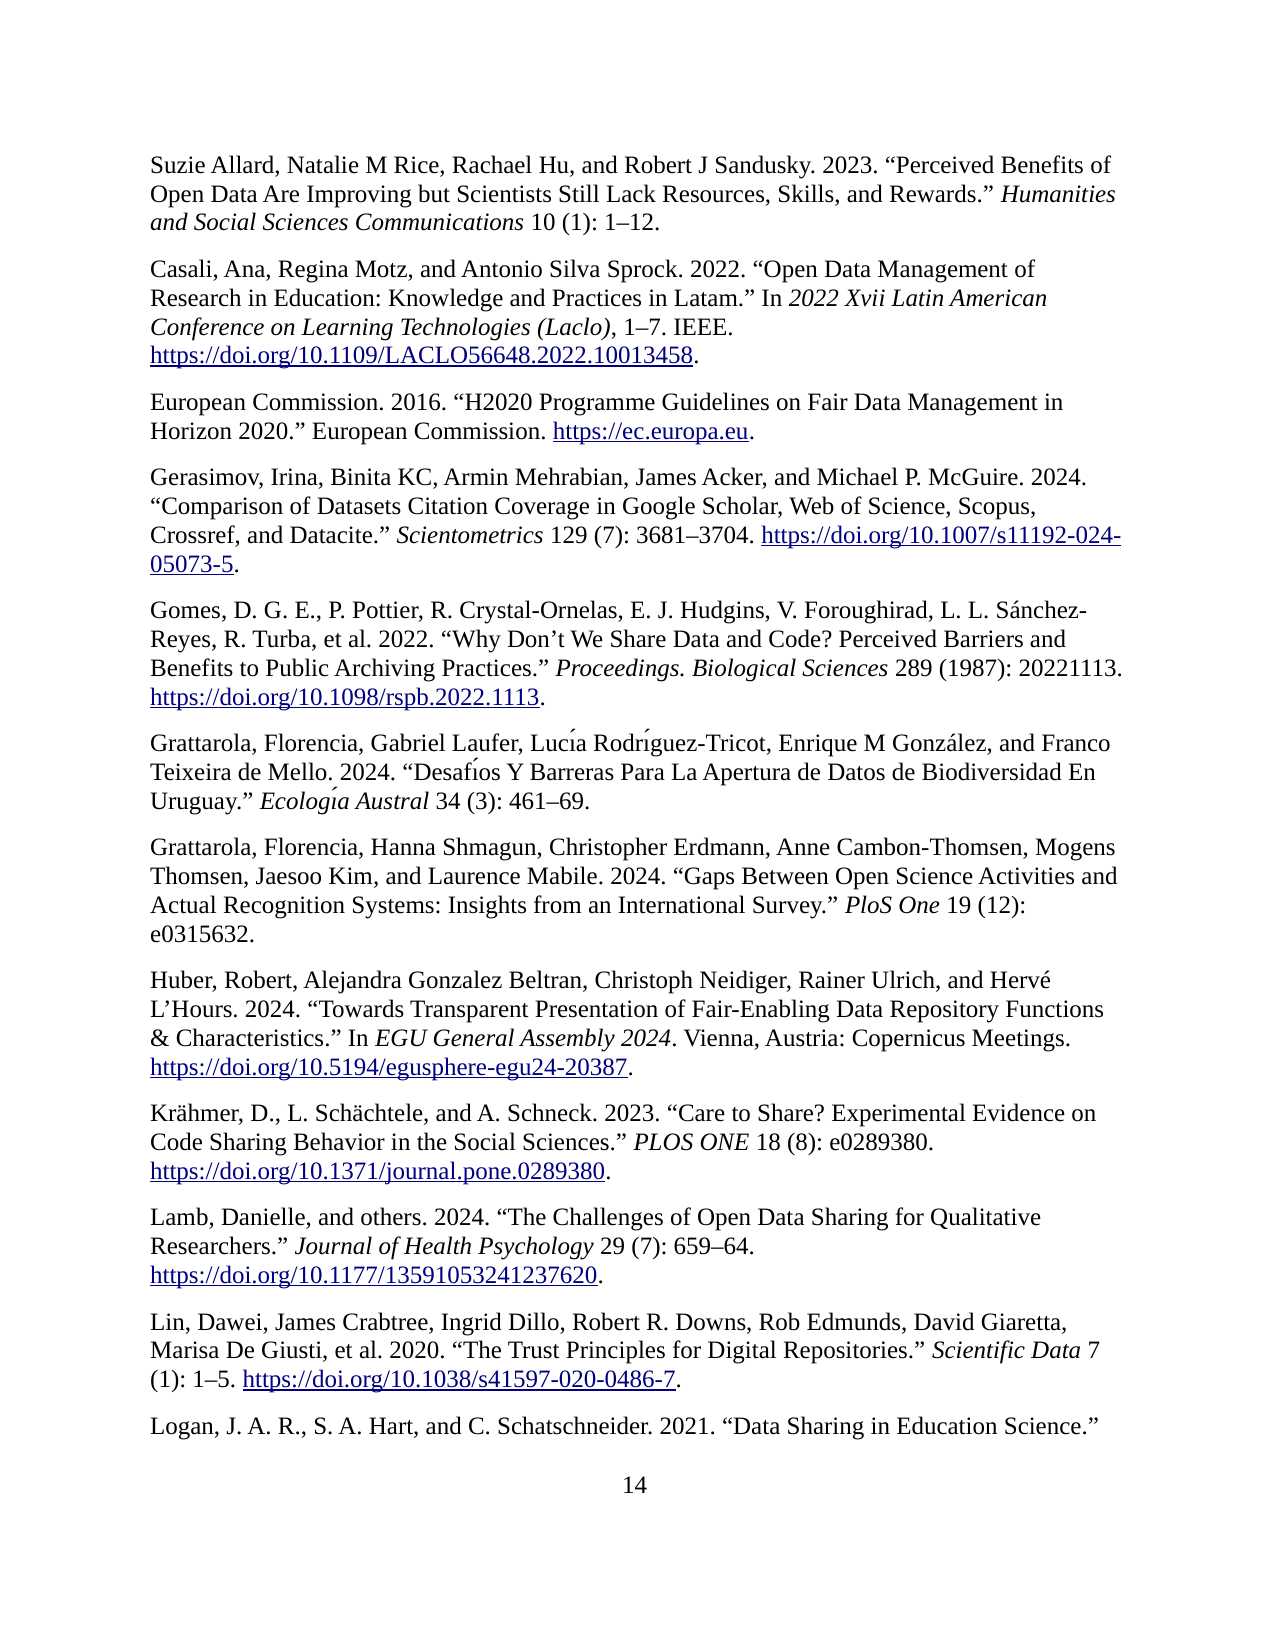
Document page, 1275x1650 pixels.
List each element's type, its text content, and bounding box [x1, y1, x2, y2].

text Krähmer, D., L. Schächtele, and A. Schneck. 2023. “Care to Share? Experimental Evidence on Code Sharing Behavior in the Social Sciences.” PLOS ONE 18 (8): e0289380. https://doi.org/10.1371/journal.pone.0289380. [150, 1098, 1125, 1184]
text Lamb, Danielle, and others. 2024. “The Challenges of Open Data Sharing for Qualitative Researchers.” Journal of Health Psychology 29 (7): 659–64. https://doi.org/10.1177/13591053241237620. [150, 1202, 1125, 1289]
text Huber, Robert, Alejandra Gonzalez Beltran, Christoph Neidiger, Rainer Ulrich, and Hervé L’Hours. 2024. “Towards Transparent Presentation of Fair-Enabling Data Repository Functions & Characteristics.” In EGU General Assembly 2024. Vienna, Austria: Copernicus Meetings. https://doi.org/10.5194/egusphere-egu24-20387. [150, 965, 1125, 1080]
text Gomes, D. G. E., P. Pottier, R. Crystal-Ornelas, E. J. Hudgins, V. Foroughirad, L. L. Sánchez-Reyes, R. Turba, et al. 2022. “Why Don’t We Share Data and Code? Perceived Barriers and Benefits to Public Archiving Practices.” Proceedings. Biological Sciences 289 (1987): 20221113. https://doi.org/10.1098/rspb.2022.1113. [150, 595, 1125, 710]
text Grattarola, Florencia, Gabriel Laufer, Lucı́a Rodrı́guez-Tricot, Enrique M González, and Franco Teixeira de Mello. 2024. “Desafı́os Y Barreras Para La Apertura de Datos de Biodiversidad En Uruguay.” Ecologı́a Austral 34 (3): 461–69. [150, 728, 1125, 814]
text Casali, Ana, Regina Motz, and Antonio Silva Sprock. 2022. “Open Data Management of Research in Education: Knowledge and Practices in Latam.” In 2022 Xvii Latin American Conference on Learning Technologies (Laclo), 1–7. IEEE. https://doi.org/10.1109/LACLO56648.2022.10013458. [150, 254, 1125, 369]
text Grattarola, Florencia, Hanna Shmagun, Christopher Erdmann, Anne Cambon-Thomsen, Mogens Thomsen, Jaesoo Kim, and Laurence Mabile. 2024. “Gaps Between Open Science Activities and Actual Recognition Systems: Insights from an International Survey.” PloS One 19 (12): e0315632. [150, 832, 1125, 947]
text Lin, Dawei, James Crabtree, Ingrid Dillo, Robert R. Downs, Rob Edmunds, David Giaretta, Marisa De Giusti, et al. 2020. “The Trust Principles for Digital Repositories.” Scientific Data 7 (1): 1–5. https://doi.org/10.1038/s41597-020-0486-7. [150, 1307, 1125, 1393]
text Logan, J. A. R., S. A. Hart, and C. Schatschneider. 2021. “Data Sharing in Education Science.” [150, 1411, 1125, 1439]
text Gerasimov, Irina, Binita KC, Armin Mehrabian, James Acker, and Michael P. McGuire. 2024. “Comparison of Datasets Citation Coverage in Google Scholar, Web of Science, Scopus, Crossref, and Datacite.” Scientometrics 129 (7): 3681–3704. https://doi.org/10.1007/s11192-024-05073-5. [150, 462, 1125, 577]
text European Commission. 2016. “H2020 Programme Guidelines on Fair Data Management in Horizon 2020.” European Commission. https://ec.europa.eu. [150, 387, 1125, 444]
text Suzie Allard, Natalie M Rice, Rachael Hu, and Robert J Sandusky. 2023. “Perceived Benefits of Open Data Are Improving but Scientists Still Lack Resources, Skills, and Rewards.” Humanities and Social Sciences Communications 10 (1): 1–12. [150, 150, 1125, 236]
